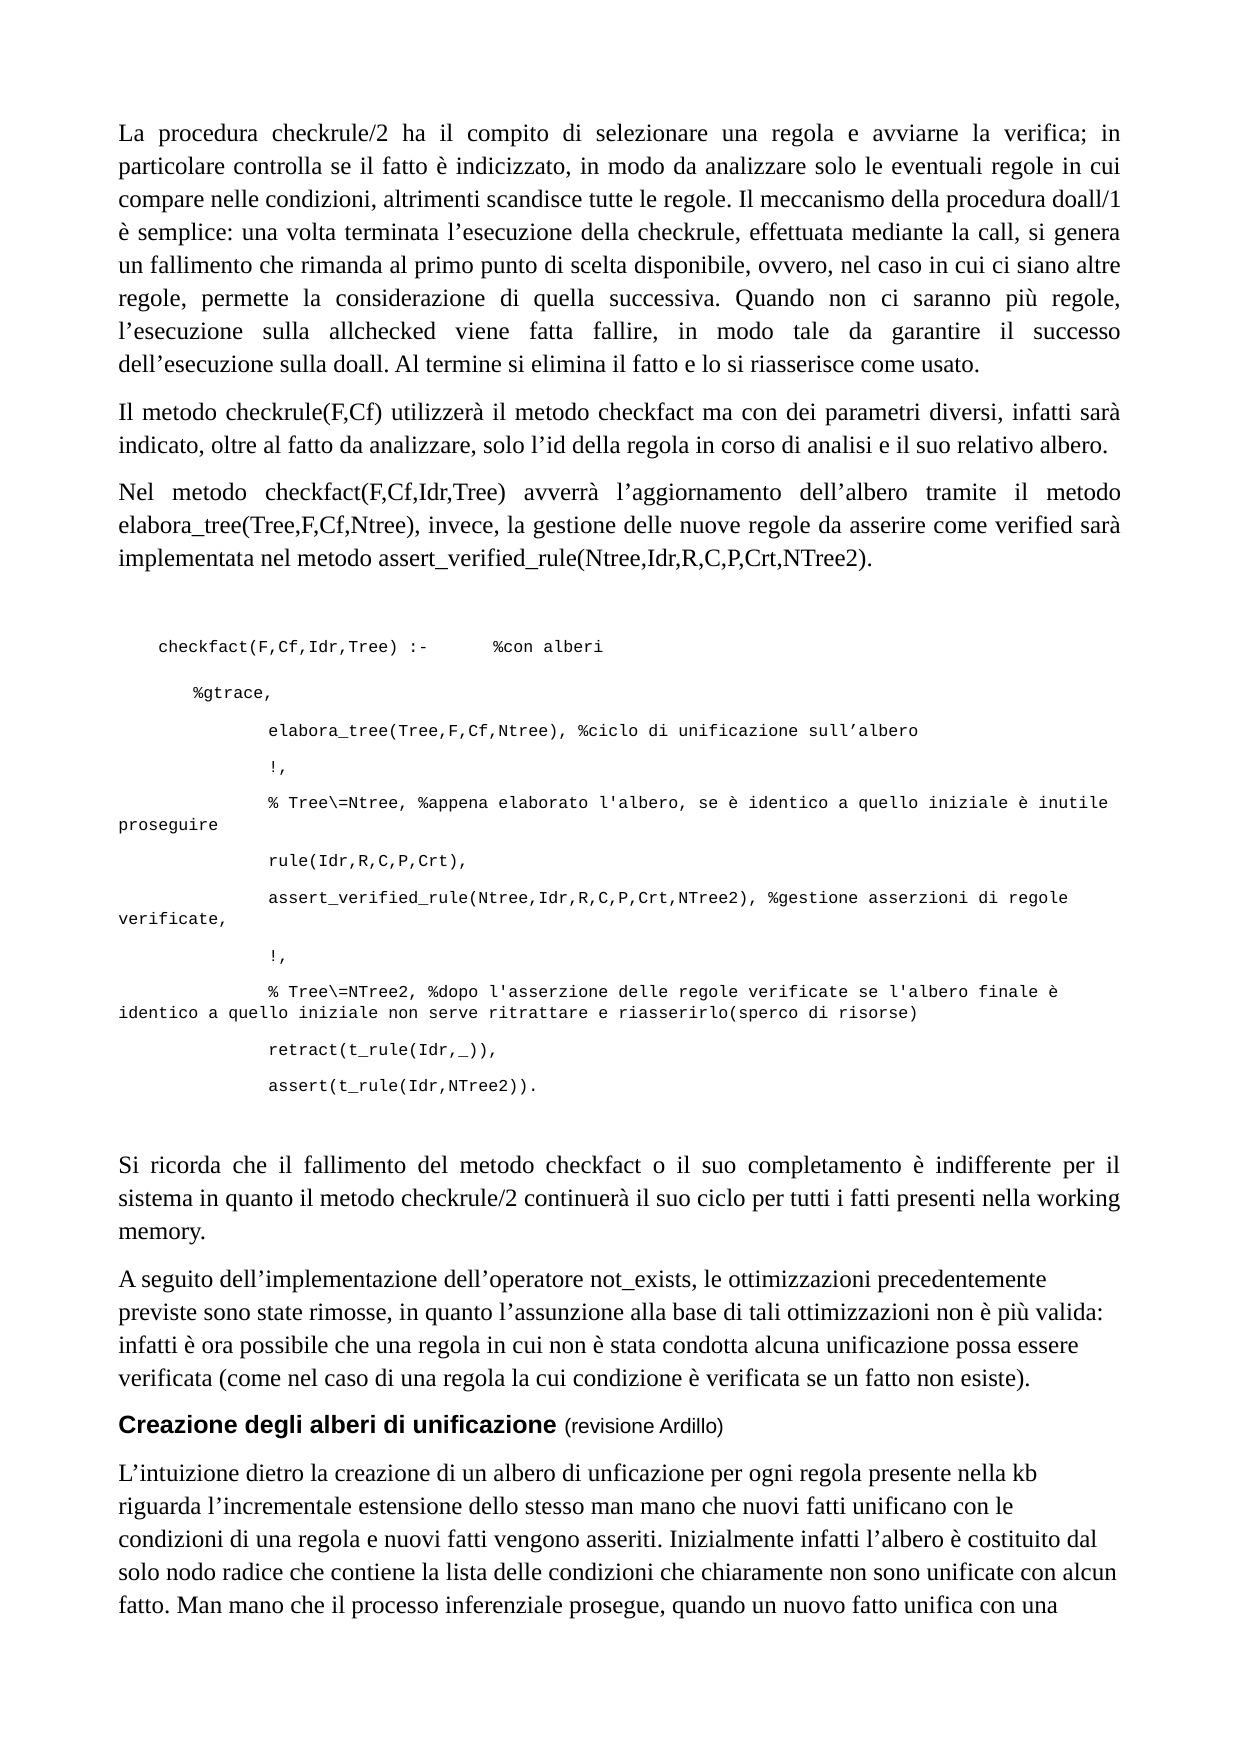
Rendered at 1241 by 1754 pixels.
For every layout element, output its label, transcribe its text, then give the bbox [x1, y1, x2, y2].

text Il metodo checkrule(F,Cf) utilizzerà il metodo checkfact ma con dei parametri diversi, infatti sarà indicato, oltre al fatto da analizzare, solo l’id della regola in corso di analisi e il suo relativo albero. [118, 397, 1122, 459]
text assert(t_rule(Idr,NTree2)). [118, 1078, 1122, 1096]
text %gtrace, [118, 675, 1122, 704]
text retract(t_rule(Idr,_)), [118, 1041, 1122, 1060]
text checkfact(F,Cf,Idr,Tree) :- %con alberi [118, 639, 1122, 658]
text assert_verified_rule(Ntree,Idr,R,C,P,Crt,NTree2), %gestione asserzioni di regole verificate, [118, 889, 1122, 930]
text La procedura checkrule/2 ha il compito di selezionare una regola e avviarne la verifica; in particolare controlla se il fatto è indicizzato, in modo da analizzare solo le eventuali regole in cui compare nelle condizioni, altrimenti scandisce tutte le regole. Il meccanismo della procedura doall/1 è semplice: una volta terminata l’esecuzione della checkrule, effettuata mediante la call, si genera un fallimento che rimanda al primo punto di scelta disponibile, ovvero, nel caso in cui ci siano altre regole, permette la considerazione di quella successiva. Quando non ci saranno più regole, l’esecuzione sulla allchecked viene fatta fallire, in modo tale da garantire il successo dell’esecuzione sulla doall. Al termine si elimina il fatto e lo si riasserisce come usato. [118, 118, 1122, 378]
text % Tree\=NTree2, %dopo l'asserzione delle regole verificate se l'albero finale è identico a quello iniziale non serve ritrattare e riasserirlo(sperco di risorse) [118, 983, 1122, 1024]
text Si ricorda che il fallimento del metodo checkfact o il suo completamento è indifferente per il sistema in quanto il metodo checkrule/2 continuerà il suo ciclo per tutti i fatti presenti nella working memory. [118, 1150, 1122, 1245]
text rule(Idr,R,C,P,Crt), [118, 853, 1122, 872]
text !, [118, 947, 1122, 966]
text elabora_tree(Tree,F,Cf,Ntree), %ciclo di unificazione sull’albero [118, 723, 1122, 741]
text A seguito dell’implementazione dell’operatore not_exists, le ottimizzazioni precedentemente previste sono state rimosse, in quanto l’assunzione alla base di tali ottimizzazioni non è più valida: infatti è ora possibile che una regola in cui non è stata condotta alcuna unificazione possa essere verificata (come nel caso di una regola la cui condizione è verificata se un fatto non esiste). [118, 1264, 1122, 1392]
text !, [118, 759, 1122, 778]
text L’intuizione dietro la creazione di un albero di unficazione per ogni regola presente nella kb riguarda l’incrementale estensione dello stesso man mano che nuovi fatti unificano con le condizioni di una regola e nuovi fatti vengono asseriti. Inizialmente infatti l’albero è costituito dal solo nodo radice che contiene la lista delle condizioni che chiaramente non sono unificate con alcun fatto. Man mano che il processo inferenziale prosegue, quando un nuovo fatto unifica con una [118, 1458, 1122, 1619]
text Creazione degli alberi di unificazione (revisione Ardillo) [118, 1410, 1122, 1439]
text Nel metodo checkfact(F,Cf,Idr,Tree) avverrà l’aggiornamento dell’albero tramite il metodo elabora_tree(Tree,F,Cf,Ntree), invece, la gestione delle nuove regole da asserire come verified sarà implementata nel metodo assert_verified_rule(Ntree,Idr,R,C,P,Crt,NTree2). [118, 477, 1122, 572]
text % Tree\=Ntree, %appena elaborato l'albero, se è identico a quello iniziale è inutile proseguire [118, 795, 1122, 836]
